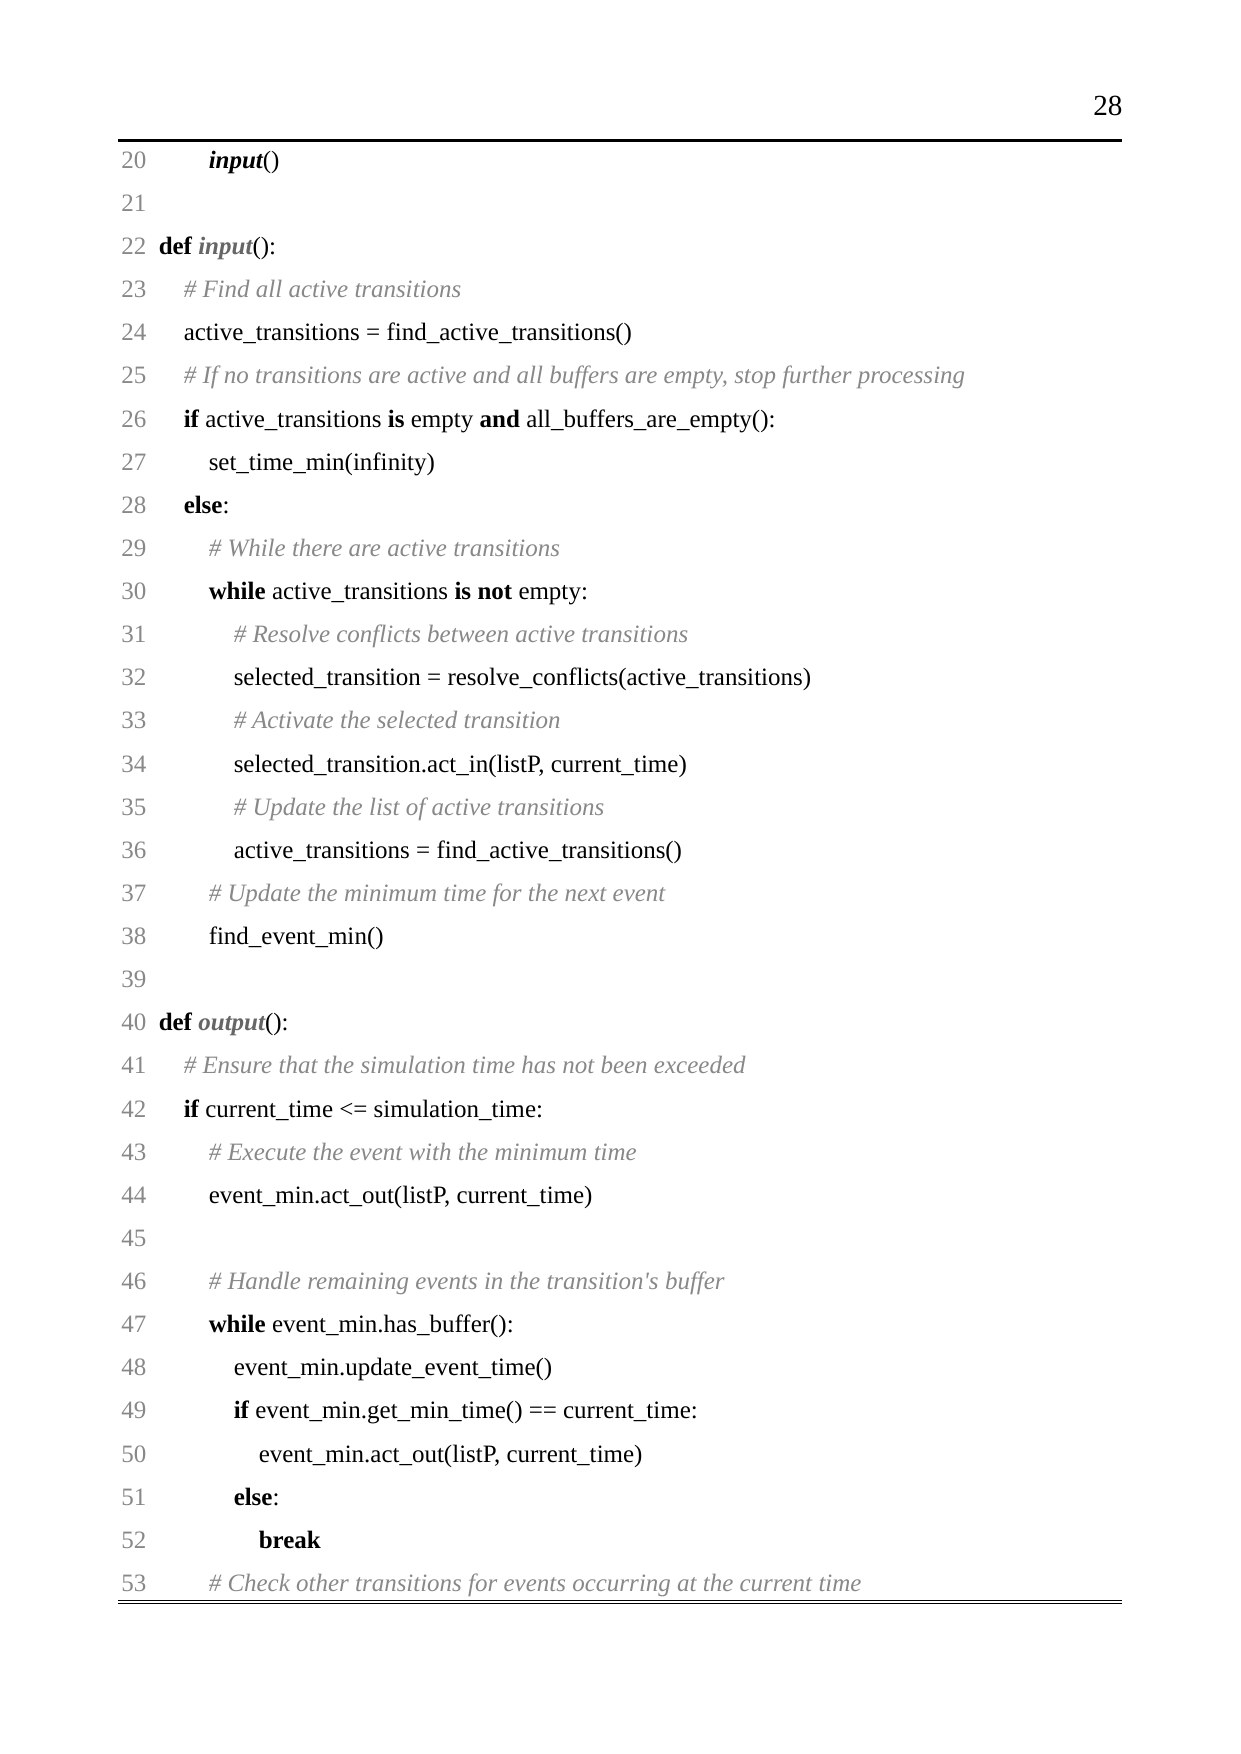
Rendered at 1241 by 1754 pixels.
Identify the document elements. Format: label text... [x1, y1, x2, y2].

text 35 # Update the list of active transitions [118, 786, 1122, 821]
text 46 # Handle remaining events in the transition's buffer [118, 1260, 1122, 1295]
text 52 break [118, 1519, 1122, 1554]
text 20 input() [118, 142, 1122, 174]
text 40 def output(): [118, 1001, 1122, 1036]
text 42 if current_time <= simulation_time: [118, 1087, 1122, 1122]
text 21 [118, 182, 1122, 217]
text 22 def input(): [118, 225, 1122, 260]
text 24 active_transitions = find_active_transitions() [118, 311, 1122, 346]
text 36 active_transitions = find_active_transitions() [118, 829, 1122, 864]
text 34 selected_transition.act_in(listP, current_time) [118, 742, 1122, 777]
text 43 # Execute the event with the minimum time [118, 1131, 1122, 1166]
text 25 # If no transitions are active and all buffers are empty, stop further processing [118, 354, 1122, 389]
text 29 # While there are active transitions [118, 527, 1122, 562]
text 38 find_event_min() [118, 915, 1122, 950]
text 27 set_time_min(infinity) [118, 441, 1122, 476]
text 49 if event_min.get_min_time() == current_time: [118, 1389, 1122, 1424]
text 28 else: [118, 484, 1122, 519]
text 53 # Check other transitions for events occurring at the current time [118, 1562, 1122, 1600]
text 32 selected_transition = resolve_conflicts(active_transitions) [118, 656, 1122, 691]
text 48 event_min.update_event_time() [118, 1346, 1122, 1381]
text 41 # Ensure that the simulation time has not been exceeded [118, 1044, 1122, 1079]
text 44 event_min.act_out(listP, current_time) [118, 1174, 1122, 1209]
text 26 if active_transitions is empty and all_buffers_are_empty(): [118, 397, 1122, 432]
text 39 [118, 958, 1122, 993]
text 30 while active_transitions is not empty: [118, 570, 1122, 605]
text 51 else: [118, 1476, 1122, 1511]
text 23 # Find all active transitions [118, 268, 1122, 303]
text 50 event_min.act_out(listP, current_time) [118, 1432, 1122, 1467]
text 33 # Activate the selected transition [118, 699, 1122, 734]
text 45 [118, 1217, 1122, 1252]
text 37 # Update the minimum time for the next event [118, 872, 1122, 907]
text 31 # Resolve conflicts between active transitions [118, 613, 1122, 648]
text 47 while event_min.has_buffer(): [118, 1303, 1122, 1338]
